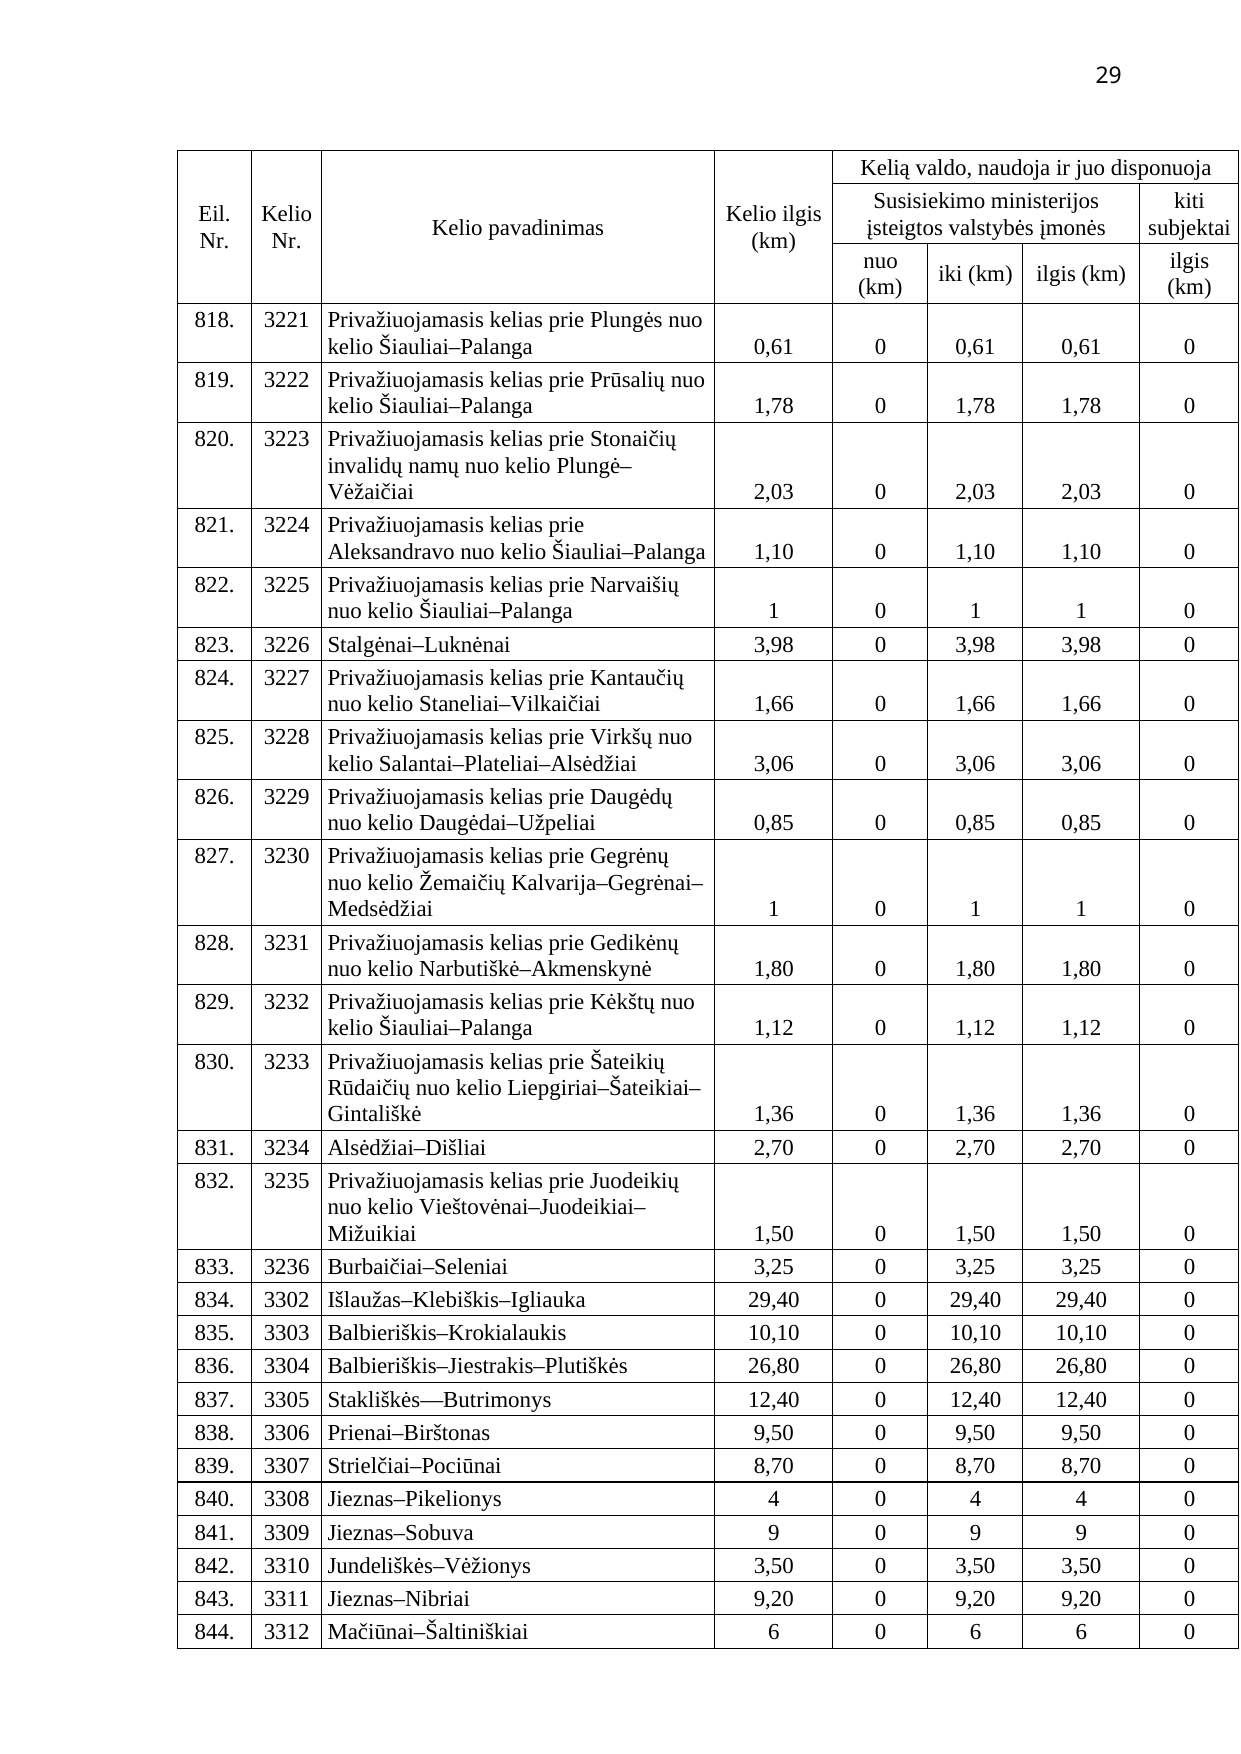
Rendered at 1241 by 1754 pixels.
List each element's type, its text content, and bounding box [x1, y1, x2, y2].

table_cell 3235 [252, 1164, 321, 1249]
table_cell 830. [178, 1045, 251, 1130]
table_cell 1,12 [928, 985, 1022, 1044]
table_cell 0 [833, 568, 927, 627]
table_cell 3236 [252, 1250, 321, 1282]
table_cell 0 [1140, 509, 1238, 567]
table_cell 0,61 [715, 304, 832, 362]
table_cell 9 [1023, 1516, 1139, 1548]
table_cell 1 [715, 840, 832, 924]
table_cell 0 [1140, 926, 1238, 984]
table_cell 0 [1140, 1615, 1238, 1648]
table_cell 1,66 [715, 661, 832, 719]
table_cell 820. [178, 423, 251, 507]
table_cell 0 [833, 1516, 927, 1548]
table_cell 0 [833, 509, 927, 567]
table_cell 0 [1140, 661, 1238, 719]
table_cell 0,85 [928, 780, 1022, 839]
table_cell 3234 [252, 1131, 321, 1163]
table_cell 0 [833, 1316, 927, 1348]
table_cell Balbieriškis–Krokialaukis [322, 1316, 714, 1348]
table_cell 825. [178, 721, 251, 779]
table_cell 3225 [252, 568, 321, 627]
table_cell Išlaužas–Klebiškis–Igliauka [322, 1283, 714, 1315]
table_cell 0 [833, 1483, 927, 1515]
table_cell 1 [715, 568, 832, 627]
table_cell 26,80 [1023, 1350, 1139, 1382]
table_cell 12,40 [1023, 1383, 1139, 1415]
table_cell 3,25 [715, 1250, 832, 1282]
table_cell 0 [1140, 1131, 1238, 1163]
table_cell 3224 [252, 509, 321, 567]
table_cell 1,36 [1023, 1045, 1139, 1130]
table_cell 29,40 [715, 1283, 832, 1315]
table_cell Jieznas–Sobuva [322, 1516, 714, 1548]
table_cell 3307 [252, 1449, 321, 1481]
table_cell 3226 [252, 628, 321, 660]
table_cell 841. [178, 1516, 251, 1548]
table_cell 1,80 [715, 926, 832, 984]
table_cell 835. [178, 1316, 251, 1348]
table_cell 3306 [252, 1416, 321, 1448]
table_cell 3,06 [1023, 721, 1139, 779]
table_cell Alsėdžiai–Dišliai [322, 1131, 714, 1163]
table_cell 0 [1140, 1516, 1238, 1548]
table_cell 3304 [252, 1350, 321, 1382]
table_cell 0 [1140, 1350, 1238, 1382]
table_cell Mačiūnai–Šaltiniškiai [322, 1615, 714, 1648]
table_cell 1,78 [715, 363, 832, 422]
table_cell 839. [178, 1449, 251, 1481]
table_cell 3222 [252, 363, 321, 422]
table_cell 9,20 [715, 1582, 832, 1614]
table_cell Prienai–Birštonas [322, 1416, 714, 1448]
table_cell 2,03 [715, 423, 832, 507]
table_cell 3229 [252, 780, 321, 839]
table_cell 1,36 [928, 1045, 1022, 1130]
table_cell 831. [178, 1131, 251, 1163]
table_cell 836. [178, 1350, 251, 1382]
table_cell 824. [178, 661, 251, 719]
table_cell 3305 [252, 1383, 321, 1415]
table_cell 3,25 [928, 1250, 1022, 1282]
table_cell Jieznas–Nibriai [322, 1582, 714, 1614]
table_cell 3233 [252, 1045, 321, 1130]
table_cell 3,98 [1023, 628, 1139, 660]
table_cell Stalgėnai–Luknėnai [322, 628, 714, 660]
table_cell 3,98 [715, 628, 832, 660]
table_cell Jieznas–Pikelionys [322, 1483, 714, 1515]
table_cell nuo (km) [833, 244, 927, 302]
table_cell 828. [178, 926, 251, 984]
table_cell 3227 [252, 661, 321, 719]
table_cell 0 [1140, 1582, 1238, 1614]
table_cell 3,50 [928, 1549, 1022, 1581]
table_cell Privažiuojamasis kelias prie Prūsalių nuo kelio Šiauliai–Palanga [322, 363, 714, 422]
table_cell 1 [1023, 840, 1139, 924]
table_cell 8,70 [715, 1449, 832, 1481]
table_cell Privažiuojamasis kelias prie Virkšų nuo kelio Salantai–Plateliai–Alsėdžiai [322, 721, 714, 779]
table_cell 0,85 [1023, 780, 1139, 839]
table_cell 1 [928, 568, 1022, 627]
table_cell 4 [928, 1483, 1022, 1515]
table_cell 0 [1140, 1449, 1238, 1481]
table_cell 1,10 [1023, 509, 1139, 567]
table_cell 0 [1140, 1549, 1238, 1581]
table_cell Privažiuojamasis kelias prie Aleksandravo nuo kelio Šiauliai–Palanga [322, 509, 714, 567]
table_cell 0 [833, 1582, 927, 1614]
table_cell 0 [1140, 628, 1238, 660]
table_cell 3,25 [1023, 1250, 1139, 1282]
table_cell 819. [178, 363, 251, 422]
table_cell 4 [1023, 1483, 1139, 1515]
table_cell 0 [1140, 1316, 1238, 1348]
table_cell 10,10 [1023, 1316, 1139, 1348]
table_cell 3310 [252, 1549, 321, 1581]
table_cell 834. [178, 1283, 251, 1315]
table_cell 2,70 [715, 1131, 832, 1163]
table_cell 9 [715, 1516, 832, 1548]
table_cell Privažiuojamasis kelias prie Gedikėnų nuo kelio Narbutiškė–Akmenskynė [322, 926, 714, 984]
table_cell 3232 [252, 985, 321, 1044]
table_cell 832. [178, 1164, 251, 1249]
table_cell 0 [1140, 1045, 1238, 1130]
table_cell 0 [1140, 985, 1238, 1044]
table_cell 3228 [252, 721, 321, 779]
table_cell Burbaičiai–Seleniai [322, 1250, 714, 1282]
table_cell 3,06 [928, 721, 1022, 779]
table_cell 6 [1023, 1615, 1139, 1648]
table_cell Privažiuojamasis kelias prie Juodeikių nuo kelio Vieštovėnai–Juodeikiai–Mižuikiai [322, 1164, 714, 1249]
table_cell 822. [178, 568, 251, 627]
table_cell 3312 [252, 1615, 321, 1648]
table_cell 0 [1140, 1383, 1238, 1415]
table_cell 1,50 [928, 1164, 1022, 1249]
table_cell 6 [715, 1615, 832, 1648]
table_cell 1,80 [1023, 926, 1139, 984]
table_cell 0 [833, 1449, 927, 1481]
table_cell 3302 [252, 1283, 321, 1315]
table_cell 9,50 [928, 1416, 1022, 1448]
table_cell 827. [178, 840, 251, 924]
table_cell 3311 [252, 1582, 321, 1614]
table_cell 9 [928, 1516, 1022, 1548]
table_cell 0 [1140, 1483, 1238, 1515]
table_cell Privažiuojamasis kelias prie Daugėdų nuo kelio Daugėdai–Užpeliai [322, 780, 714, 839]
table_cell 1,10 [928, 509, 1022, 567]
table_cell 0 [833, 1416, 927, 1448]
table_cell 0 [833, 780, 927, 839]
table_cell 0 [833, 1549, 927, 1581]
table_cell 0 [833, 661, 927, 719]
table_cell Balbieriškis–Jiestrakis–Plutiškės [322, 1350, 714, 1382]
table_cell 10,10 [928, 1316, 1022, 1348]
table_cell 0 [833, 1350, 927, 1382]
table_cell Privažiuojamasis kelias prie Plungės nuo kelio Šiauliai–Palanga [322, 304, 714, 362]
table_cell 3,50 [715, 1549, 832, 1581]
table_header Kelio pavadinimas [322, 151, 714, 302]
table_cell 840. [178, 1483, 251, 1515]
table_cell 0,85 [715, 780, 832, 839]
table_cell 10,10 [715, 1316, 832, 1348]
table_cell 12,40 [928, 1383, 1022, 1415]
table_cell 826. [178, 780, 251, 839]
table_cell 3,50 [1023, 1549, 1139, 1581]
table_cell 838. [178, 1416, 251, 1448]
table_cell 8,70 [928, 1449, 1022, 1481]
table_cell 1,80 [928, 926, 1022, 984]
table_cell 26,80 [928, 1350, 1022, 1382]
table_cell 1,50 [715, 1164, 832, 1249]
table_cell 0 [1140, 721, 1238, 779]
table_cell 0 [833, 1045, 927, 1130]
table_cell Privažiuojamasis kelias prie Stonaičių invalidų namų nuo kelio Plungė–Vėžaičiai [322, 423, 714, 507]
table_cell Privažiuojamasis kelias prie Kantaučių nuo kelio Staneliai–Vilkaičiai [322, 661, 714, 719]
table_cell 9,50 [1023, 1416, 1139, 1448]
table_cell 8,70 [1023, 1449, 1139, 1481]
table_cell ilgis (km) [1023, 244, 1139, 302]
table_cell Stakliškės––Butrimonys [322, 1383, 714, 1415]
table_cell 823. [178, 628, 251, 660]
table_cell 3308 [252, 1483, 321, 1515]
table_cell 0,61 [928, 304, 1022, 362]
table_cell iki (km) [928, 244, 1022, 302]
table_cell 3231 [252, 926, 321, 984]
table_cell 0 [833, 840, 927, 924]
table_cell 1,78 [1023, 363, 1139, 422]
table_cell 0 [1140, 363, 1238, 422]
table_cell 3221 [252, 304, 321, 362]
table_cell 29,40 [1023, 1283, 1139, 1315]
table_cell Privažiuojamasis kelias prie Gegrėnų nuo kelio Žemaičių Kalvarija–Gegrėnai–Medsėdžiai [322, 840, 714, 924]
table_cell 3230 [252, 840, 321, 924]
table_cell 1,78 [928, 363, 1022, 422]
table_cell 3,06 [715, 721, 832, 779]
table_cell 3,98 [928, 628, 1022, 660]
table_cell 829. [178, 985, 251, 1044]
table_cell 0 [1140, 780, 1238, 839]
table_cell 9,20 [1023, 1582, 1139, 1614]
table_cell 1 [928, 840, 1022, 924]
table_cell 0 [833, 1283, 927, 1315]
table_cell Privažiuojamasis kelias prie Kėkštų nuo kelio Šiauliai–Palanga [322, 985, 714, 1044]
table_cell 0 [833, 1164, 927, 1249]
table_cell Privažiuojamasis kelias prie Narvaišių nuo kelio Šiauliai–Palanga [322, 568, 714, 627]
table_cell 1,36 [715, 1045, 832, 1130]
table_header Kelią valdo, naudoja ir juo disponuoja [833, 151, 1238, 183]
table_cell 0 [833, 423, 927, 507]
table_cell 0 [1140, 840, 1238, 924]
table_cell 837. [178, 1383, 251, 1415]
table_cell 9,20 [928, 1582, 1022, 1614]
table_cell 0 [833, 628, 927, 660]
table_cell 0 [833, 1383, 927, 1415]
table_cell ilgis (km) [1140, 244, 1238, 302]
table_cell 1,66 [1023, 661, 1139, 719]
table_cell 0 [833, 1131, 927, 1163]
table_cell 0 [1140, 1416, 1238, 1448]
table_cell 821. [178, 509, 251, 567]
table_cell 2,03 [1023, 423, 1139, 507]
table_cell 0 [1140, 1250, 1238, 1282]
table_cell 0 [833, 926, 927, 984]
table_cell 1,10 [715, 509, 832, 567]
table_cell 818. [178, 304, 251, 362]
table_header Kelio Nr. [252, 151, 321, 302]
table_cell 0 [833, 363, 927, 422]
table_cell 3303 [252, 1316, 321, 1348]
table_cell 0 [1140, 304, 1238, 362]
table_cell Strielčiai–Pociūnai [322, 1449, 714, 1481]
table_cell 1,50 [1023, 1164, 1139, 1249]
table_header Kelio ilgis (km) [715, 151, 832, 302]
table_cell 844. [178, 1615, 251, 1648]
table_cell 2,70 [928, 1131, 1022, 1163]
table_cell 1,66 [928, 661, 1022, 719]
table_cell 843. [178, 1582, 251, 1614]
table_cell 9,50 [715, 1416, 832, 1448]
table_cell 6 [928, 1615, 1022, 1648]
table_cell 2,03 [928, 423, 1022, 507]
table_cell 0,61 [1023, 304, 1139, 362]
table_cell 12,40 [715, 1383, 832, 1415]
table_cell 3223 [252, 423, 321, 507]
table_cell 4 [715, 1483, 832, 1515]
table_cell 0 [1140, 568, 1238, 627]
table_cell 0 [1140, 1283, 1238, 1315]
table_cell Privažiuojamasis kelias prie Šateikių Rūdaičių nuo kelio Liepgiriai–Šateikiai–Gintališkė [322, 1045, 714, 1130]
table_cell Jundeliškės–Vėžionys [322, 1549, 714, 1581]
table_cell 0 [833, 304, 927, 362]
table_cell Susisiekimo ministerijos įsteigtos valstybės įmonės [833, 184, 1139, 243]
table_cell 833. [178, 1250, 251, 1282]
table_cell 1,12 [715, 985, 832, 1044]
table_cell 0 [833, 721, 927, 779]
table_cell 0 [833, 985, 927, 1044]
table_cell 842. [178, 1549, 251, 1581]
table_cell 1,12 [1023, 985, 1139, 1044]
table_cell 0 [1140, 1164, 1238, 1249]
table_cell 0 [1140, 423, 1238, 507]
table_cell 3309 [252, 1516, 321, 1548]
table_cell kiti subjektai [1140, 184, 1238, 243]
table_cell 26,80 [715, 1350, 832, 1382]
table_cell 2,70 [1023, 1131, 1139, 1163]
table_header Eil. Nr. [178, 151, 251, 302]
table_cell 0 [833, 1250, 927, 1282]
table_cell 0 [833, 1615, 927, 1648]
table_cell 1 [1023, 568, 1139, 627]
table_cell 29,40 [928, 1283, 1022, 1315]
